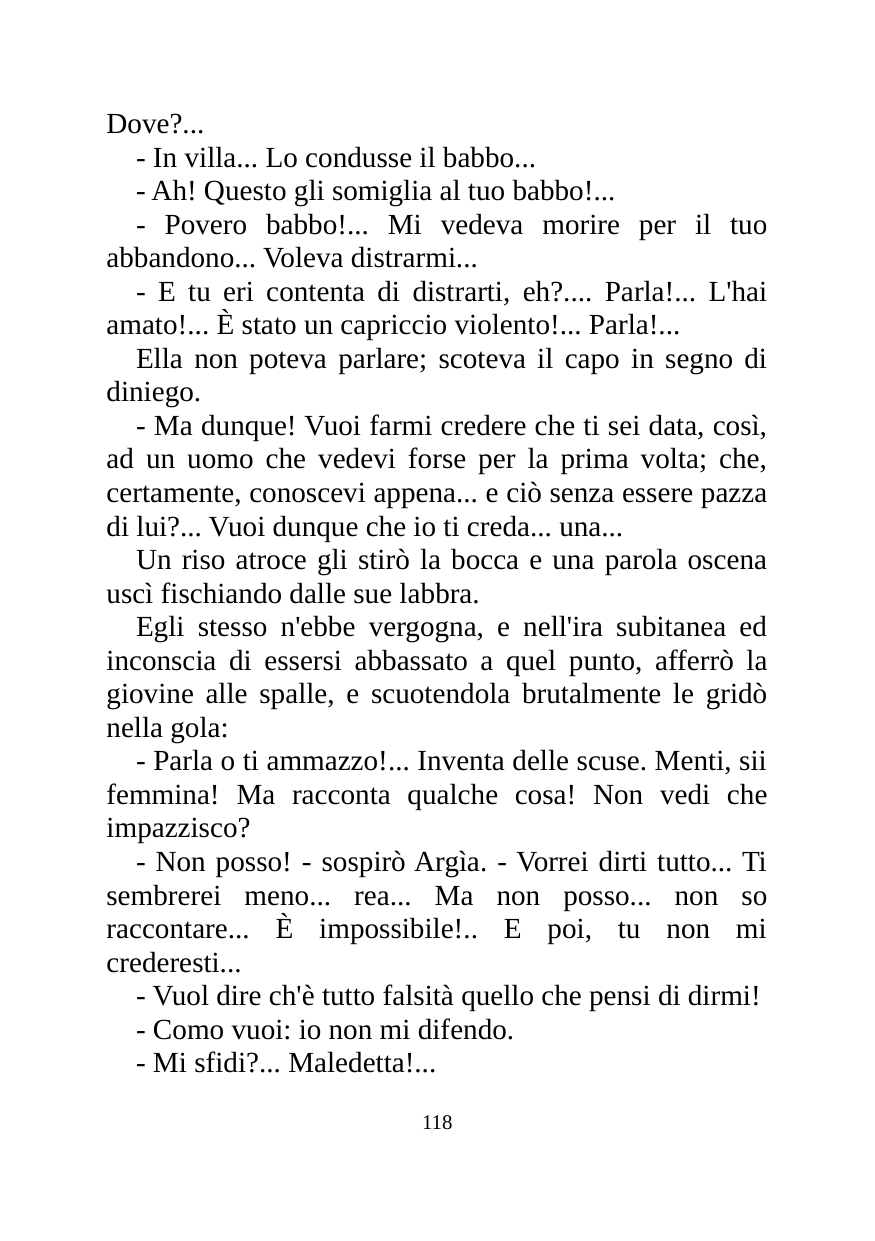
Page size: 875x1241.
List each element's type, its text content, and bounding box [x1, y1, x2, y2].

text - Vuol dire ch'è tutto falsità quello che pensi di dirmi! [106, 978, 768, 1012]
text - Ma dunque! Vuoi farmi credere che ti sei data, così, ad un uomo che vedevi forse per la prima volta; che, certamente, conoscevi appena... e ciò senza essere pazza di lui?... Vuoi dunque che io ti creda... una... [106, 408, 768, 542]
text - Mi sfidi?... Maledetta!... [106, 1045, 768, 1079]
text - E tu eri contenta di distrarti, eh?.... Parla!... L'hai amato!... È stato un capriccio violento!... Parla!... [106, 274, 768, 341]
text - Povero babbo!... Mi vedeva morire per il tuo abbandono... Voleva distrarmi... [106, 207, 768, 274]
text - Como vuoi: io non mi difendo. [106, 1012, 768, 1045]
text Dove?... [106, 106, 768, 140]
text - Ah! Questo gli somiglia al tuo babbo!... [106, 173, 768, 207]
text Un riso atroce gli stirò la bocca e una parola oscena uscì fischiando dalle sue labbra. [106, 542, 768, 609]
text - Parla o ti ammazzo!... Inventa delle scuse. Menti, sii femmina! Ma racconta qualche cosa! Non vedi che impazzisco? [106, 743, 768, 844]
text Egli stesso n'ebbe vergogna, e nell'ira subitanea ed inconscia di essersi abbassato a quel punto, afferrò la giovine alle spalle, e scuotendola brutalmente le gridò nella gola: [106, 609, 768, 743]
text - In villa... Lo condusse il babbo... [106, 140, 768, 173]
text - Non posso! - sospirò Argìa. - Vorrei dirti tutto... Ti sembrerei meno... rea... Ma non posso... non so raccontare... È impossibile!.. E poi, tu non mi crederesti... [106, 844, 768, 978]
text Ella non poteva parlare; scoteva il capo in segno di diniego. [106, 341, 768, 408]
